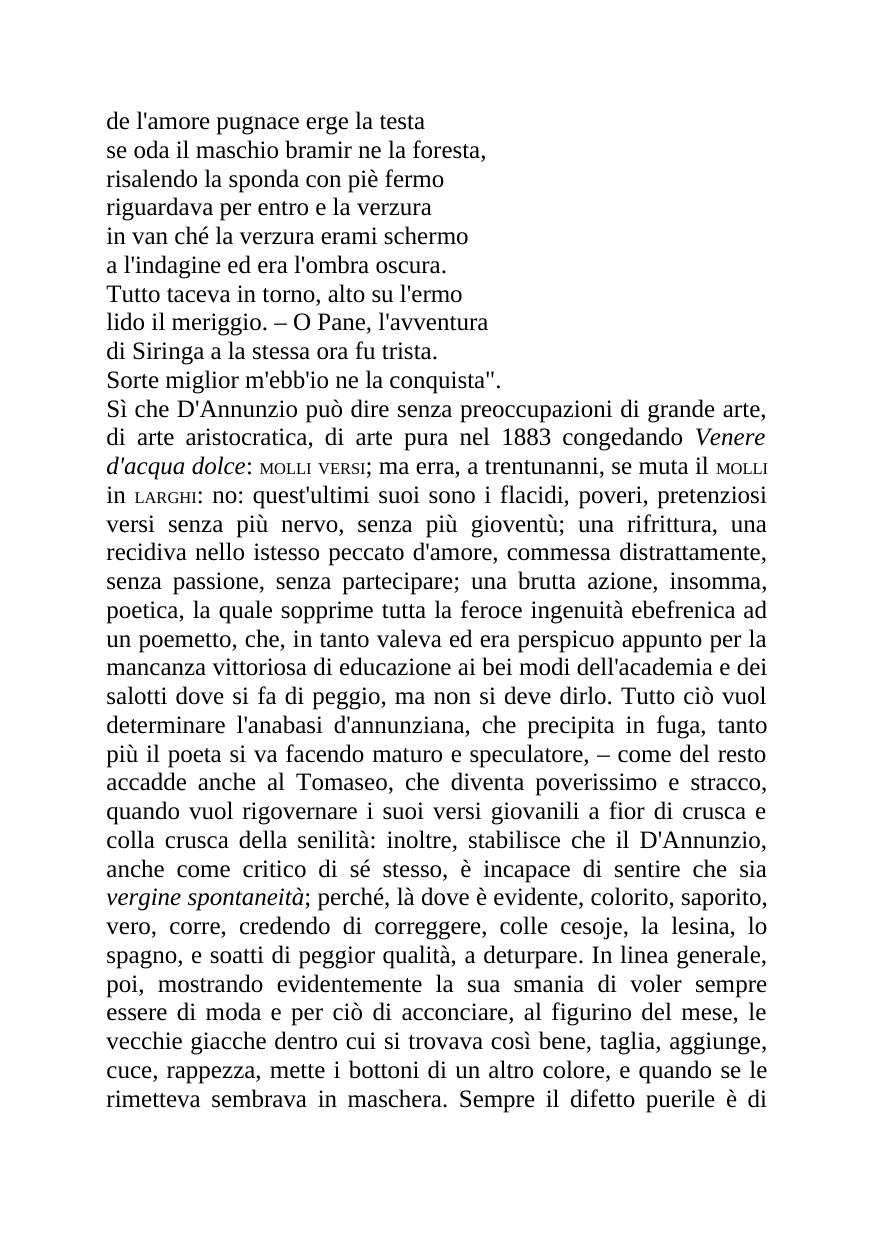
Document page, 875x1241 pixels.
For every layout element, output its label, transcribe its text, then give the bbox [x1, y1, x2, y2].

text de l'amore pugnace erge la testa se oda il maschio bramir ne la foresta, risalendo la sponda con piè fermo riguardava per entro e la verzura in van ché la verzura erami schermo a l'indagine ed era l'ombra oscura. Tutto taceva in torno, alto su l'ermo lido il meriggio. – O Pane, l'avventura di Siringa a la stessa ora fu trista. Sorte miglior m'ebb'io ne la conquista". [106, 106, 768, 394]
text Sì che D'Annunzio può dire senza preoccupazioni di grande arte, di arte aristocratica, di arte pura nel 1883 congedando Venere d'acqua dolce: molli versi; ma erra, a trentunanni, se muta il molli in larghi: no: quest'ultimi suoi sono i flacidi, poveri, pretenziosi versi senza più nervo, senza più gioventù; una rifrittura, una recidiva nello istesso peccato d'amore, commessa distrattamente, senza passione, senza partecipare; una brutta azione, insomma, poetica, la quale sopprime tutta la feroce ingenuità ebefrenica ad un poemetto, che, in tanto valeva ed era perspicuo appunto per la mancanza vittoriosa di educazione ai bei modi dell'academia e dei salotti dove si fa di peggio, ma non si deve dirlo. Tutto ciò vuol determinare l'anabasi d'annunziana, che precipita in fuga, tanto più il poeta si va facendo maturo e speculatore, – come del resto accadde anche al Tomaseo, che diventa poverissimo e stracco, quando vuol rigovernare i suoi versi giovanili a fior di crusca e colla crusca della senilità: inoltre, stabilisce che il D'Annunzio, anche come critico di sé stesso, è incapace di sentire che sia vergine spontaneità; perché, là dove è evidente, colorito, saporito, vero, corre, credendo di correggere, colle cesoje, la lesina, lo spagno, e soatti di peggior qualità, a deturpare. In linea generale, poi, mostrando evidentemente la sua smania di voler sempre essere di moda e per ciò di acconciare, al figurino del mese, le vecchie giacche dentro cui si trovava così bene, taglia, aggiunge, cuce, rappezza, mette i bottoni di un altro colore, e quando se le rimetteva sembrava in maschera. Sempre il difetto puerile è di [106, 394, 768, 1112]
